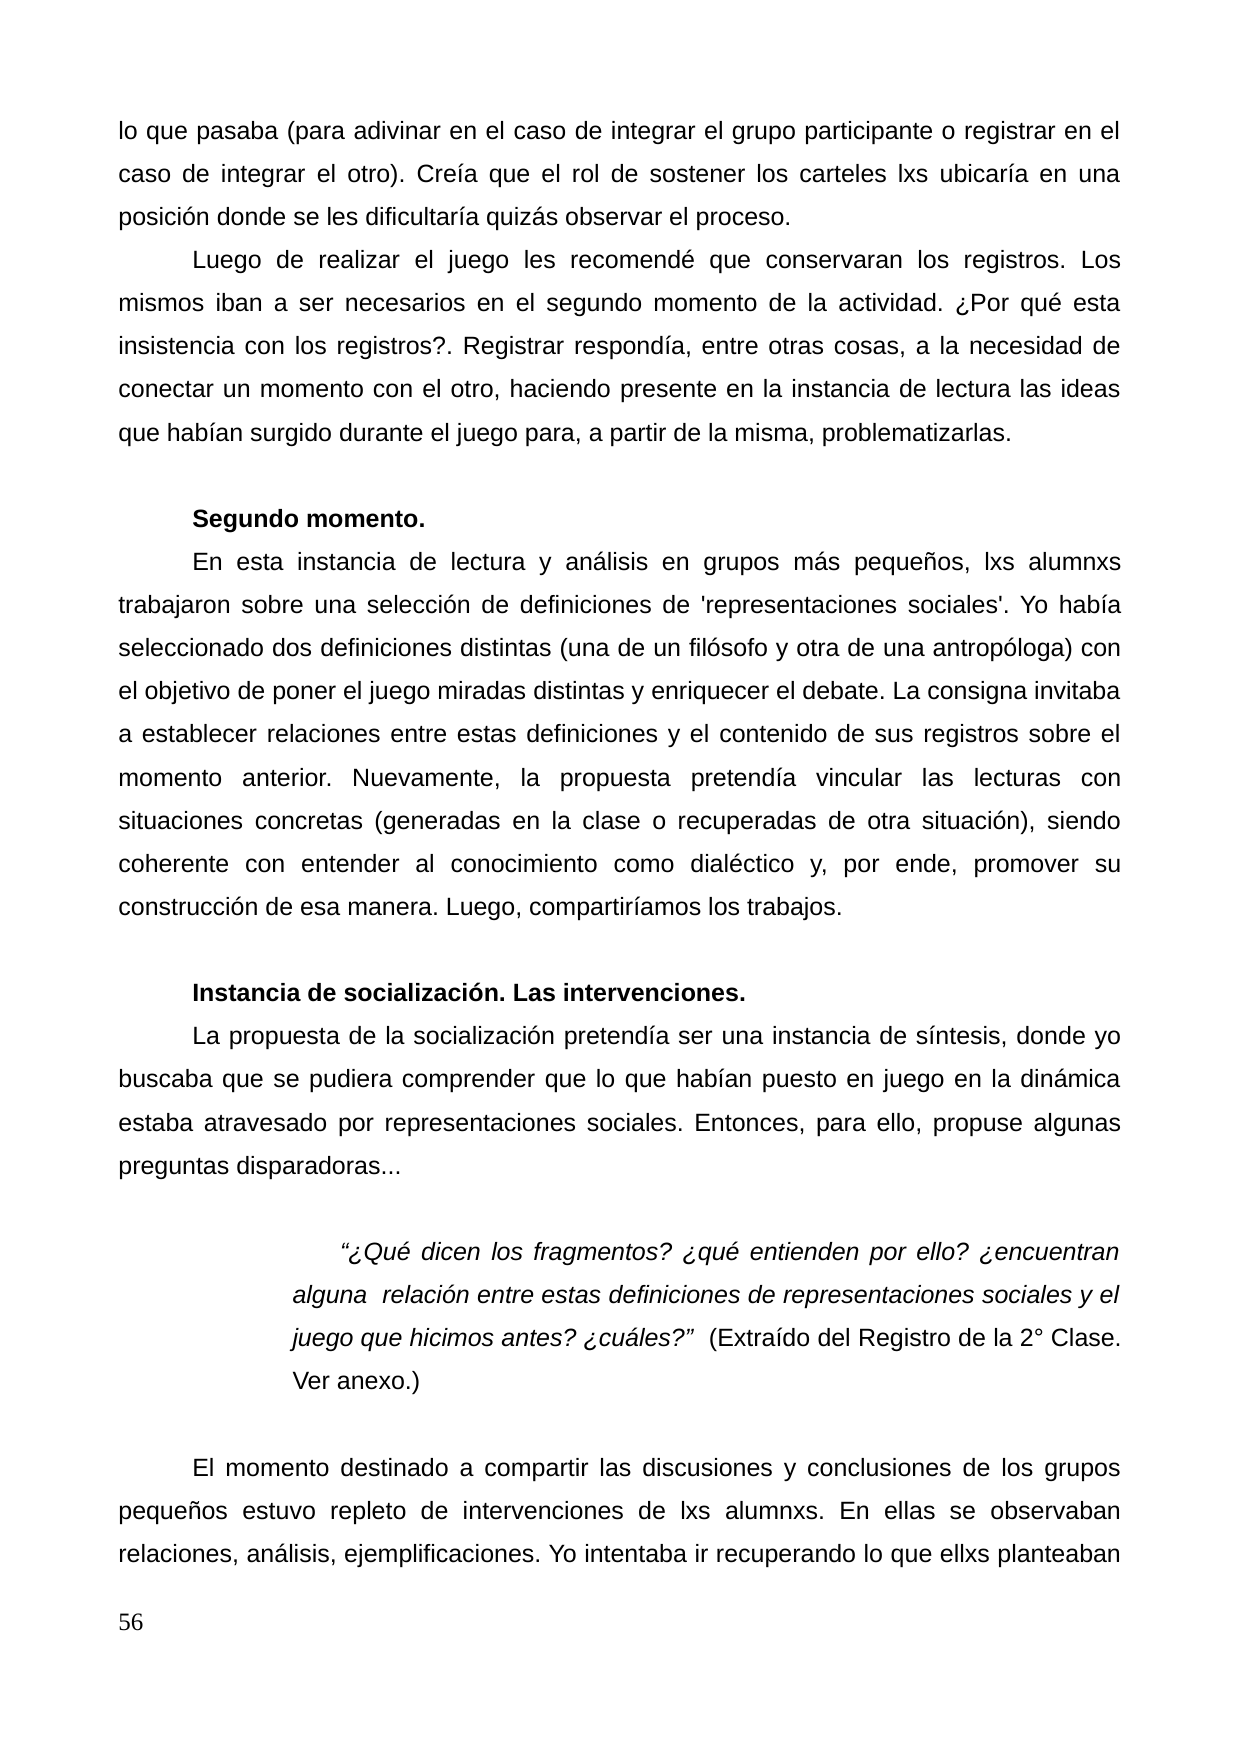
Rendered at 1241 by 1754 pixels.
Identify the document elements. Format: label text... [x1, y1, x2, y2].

text Luego de realizar el juego les recomendé que conservaran los registros. Los mismos iban a ser necesarios en el segundo momento de la actividad. ¿Por qué esta insistencia con los registros?. Registrar respondía, entre otras cosas, a la necesidad de conectar un momento con el otro, haciendo presente en la instancia de lectura las ideas que habían surgido durante el juego para, a partir de la misma, problematizarlas. [118, 245, 1123, 446]
text “¿Qué dicen los fragmentos? ¿qué entienden por ello? ¿encuentran alguna relación entre estas definiciones de representaciones sociales y el juego que hicimos antes? ¿cuáles?” (Extraído del Registro de la 2° Clase. Ver anexo.) [292, 1237, 1123, 1395]
text lo que pasaba (para adivinar en el caso de integrar el grupo participante o registrar en el caso de integrar el otro). Creía que el rol de sostener los carteles lxs ubicaría en una posición donde se les dificultaría quizás observar el proceso. [118, 116, 1123, 231]
text Instancia de socialización. Las intervenciones. [118, 978, 1123, 1007]
text En esta instancia de lectura y análisis en grupos más pequeños, lxs alumnxs trabajaron sobre una selección de definiciones de 'representaciones sociales'. Yo había seleccionado dos definiciones distintas (una de un filósofo y otra de una antropóloga) con el objetivo de poner el juego miradas distintas y enriquecer el debate. La consigna invitaba a establecer relaciones entre estas definiciones y el contenido de sus registros sobre el momento anterior. Nuevamente, la propuesta pretendía vincular las lecturas con situaciones concretas (generadas en la clase o recuperadas de otra situación), siendo coherente con entender al conocimiento como dialéctico y, por ende, promover su construcción de esa manera. Luego, compartiríamos los trabajos. [118, 547, 1123, 921]
text El momento destinado a compartir las discusiones y conclusiones de los grupos pequeños estuvo repleto de intervenciones de lxs alumnxs. En ellas se observaban relaciones, análisis, ejemplificaciones. Yo intentaba ir recuperando lo que ellxs planteaban [118, 1452, 1123, 1567]
text Segundo momento. [118, 504, 1123, 532]
text La propuesta de la socialización pretendía ser una instancia de síntesis, donde yo buscaba que se pudiera comprender que lo que habían puesto en juego en la dinámica estaba atravesado por representaciones sociales. Entonces, para ello, propuse algunas preguntas disparadoras... [118, 1021, 1123, 1179]
